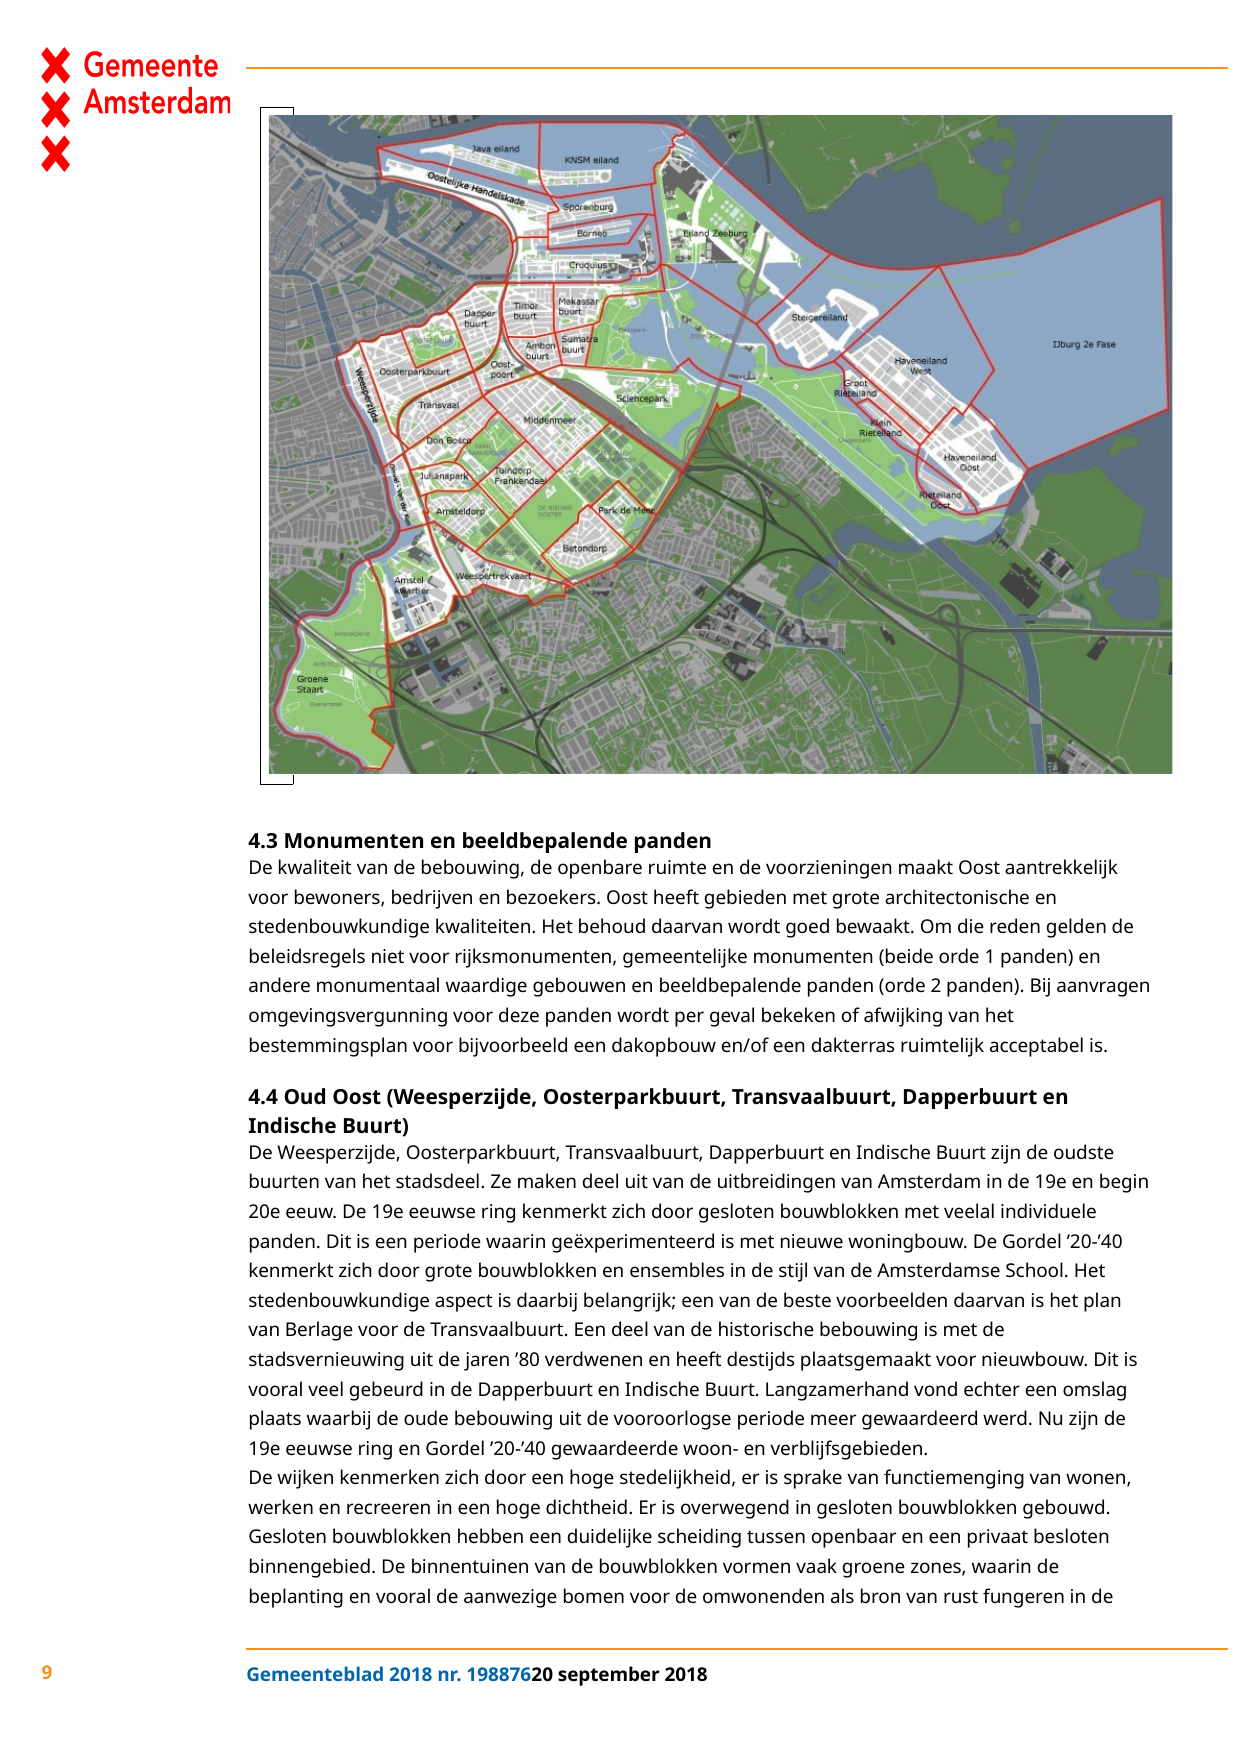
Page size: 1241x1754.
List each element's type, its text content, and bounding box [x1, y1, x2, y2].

text De kwaliteit van de bebouwing, de openbare ruimte en de voorzieningen maakt Oost aantrekkelijk voor bewoners, bedrijven en bezoekers. Oost heeft gebieden met grote architectonische en stedenbouwkundige kwaliteiten. Het behoud daarvan wordt goed bewaakt. Om die reden gelden de beleidsregels niet voor rijksmonumenten, gemeentelijke monumenten (beide orde 1 panden) en andere monumentaal waardige gebouwen en beeldbepalende panden (orde 2 panden). Bij aanvragen omgevingsvergunning voor deze panden wordt per geval bekeken of afwijking van het bestemmingsplan voor bijvoorbeeld een dakopbouw en/of een dakterras ruimtelijk acceptabel is. [248, 854, 1152, 1058]
text De wijken kenmerken zich door een hoge stedelijkheid, er is sprake van functiemenging van wonen, werken en recreeren in een hoge dichtheid. Er is overwegend in gesloten bouwblokken gebouwd. Gesloten bouwblokken hebben een duidelijke scheiding tussen openbaar en een privaat besloten binnengebied. De binnentuinen van de bouwblokken vormen vaak groene zones, waarin de beplanting en vooral de aanwezige bomen voor de omwonenden als bron van rust fungeren in de [248, 1464, 1152, 1609]
text 4.4 Oud Oost (Weesperzijde, Oosterparkbuurt, Transvaalbuurt, Dapperbuurt en Indische Buurt) [248, 1082, 1152, 1139]
text 4.3 Monumenten en beeldbepalende panden [248, 826, 1152, 854]
text De Weesperzijde, Oosterparkbuurt, Transvaalbuurt, Dapperbuurt en Indische Buurt zijn de oudste buurten van het stadsdeel. Ze maken deel uit van de uitbreidingen van Amsterdam in de 19e en begin 20e eeuw. De 19e eeuwse ring kenmerkt zich door gesloten bouwblokken met veelal individuele panden. Dit is een periode waarin geëxperimenteerd is met nieuwe woningbouw. De Gordel ’20-’40 kenmerkt zich door grote bouwblokken en ensembles in de stijl van de Amsterdamse School. Het stedenbouwkundige aspect is daarbij belangrijk; een van de beste voorbeelden daarvan is het plan van Berlage voor de Transvaalbuurt. Een deel van de historische bebouwing is met de stadsvernieuwing uit de jaren ’80 verdwenen en heeft destijds plaatsgemaakt voor nieuwbouw. Dit is vooral veel gebeurd in de Dapperbuurt en Indische Buurt. Langzamerhand vond echter een omslag plaats waarbij de oude bebouwing uit de vooroorlogse periode meer gewaardeerd werd. Nu zijn de 19e eeuwse ring en Gordel ’20-’40 gewaardeerde woon- en verblijfsgebieden. [248, 1139, 1152, 1461]
picture [268, 115, 1173, 775]
picture [41, 47, 231, 172]
